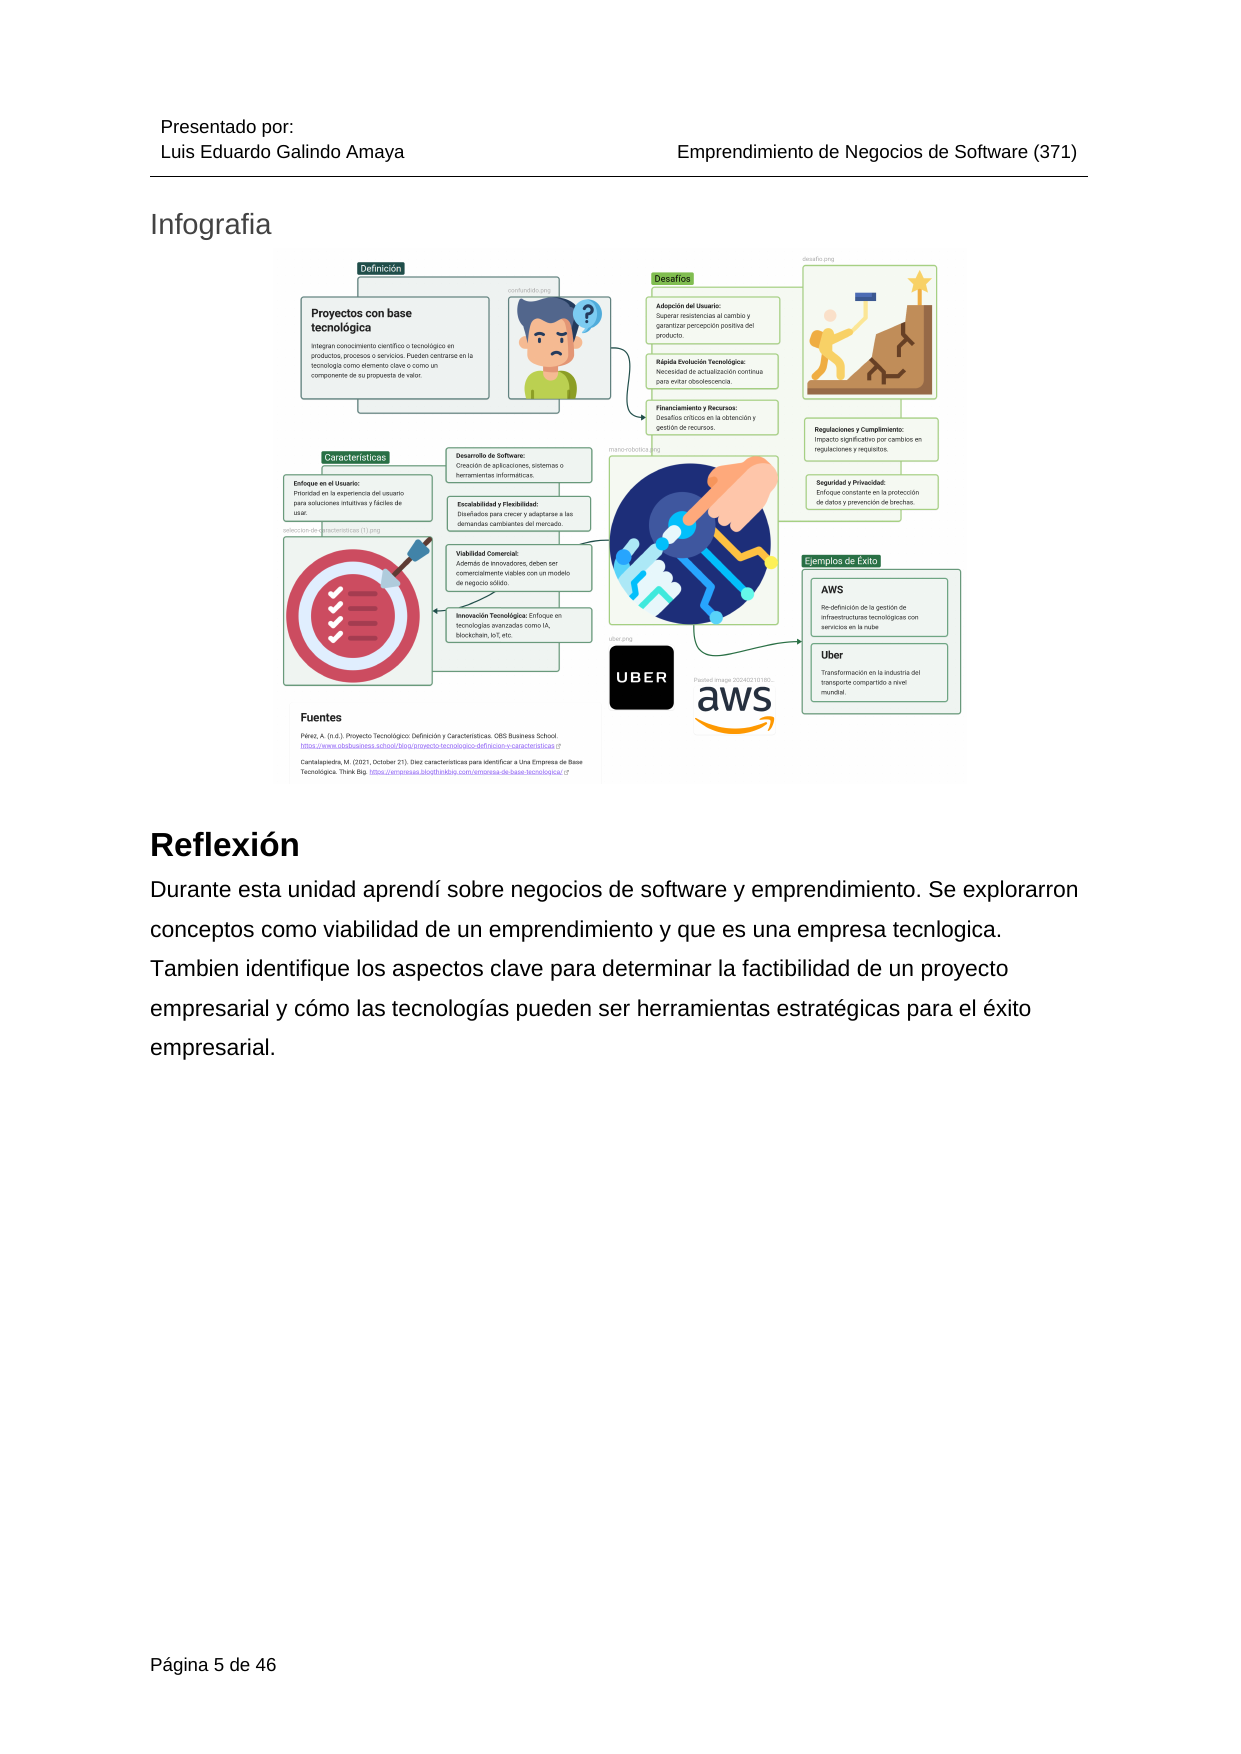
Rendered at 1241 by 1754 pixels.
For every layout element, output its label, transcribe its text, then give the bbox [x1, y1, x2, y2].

text Durante esta unidad aprendí sobre negocios de software y emprendimiento. Se explorarron conceptos como viabilidad de un emprendimiento y que es una empresa tecnlogica. Tambien identifique los aspectos clave para determinar la factibilidad de un proyecto empresarial y cómo las tecnologías pueden ser herramientas estratégicas para el éxito empresarial. [150, 876, 1090, 1061]
subtitle Infografia [150, 207, 1090, 240]
picture [273, 248, 968, 784]
subtitle Reflexión [150, 825, 1090, 864]
